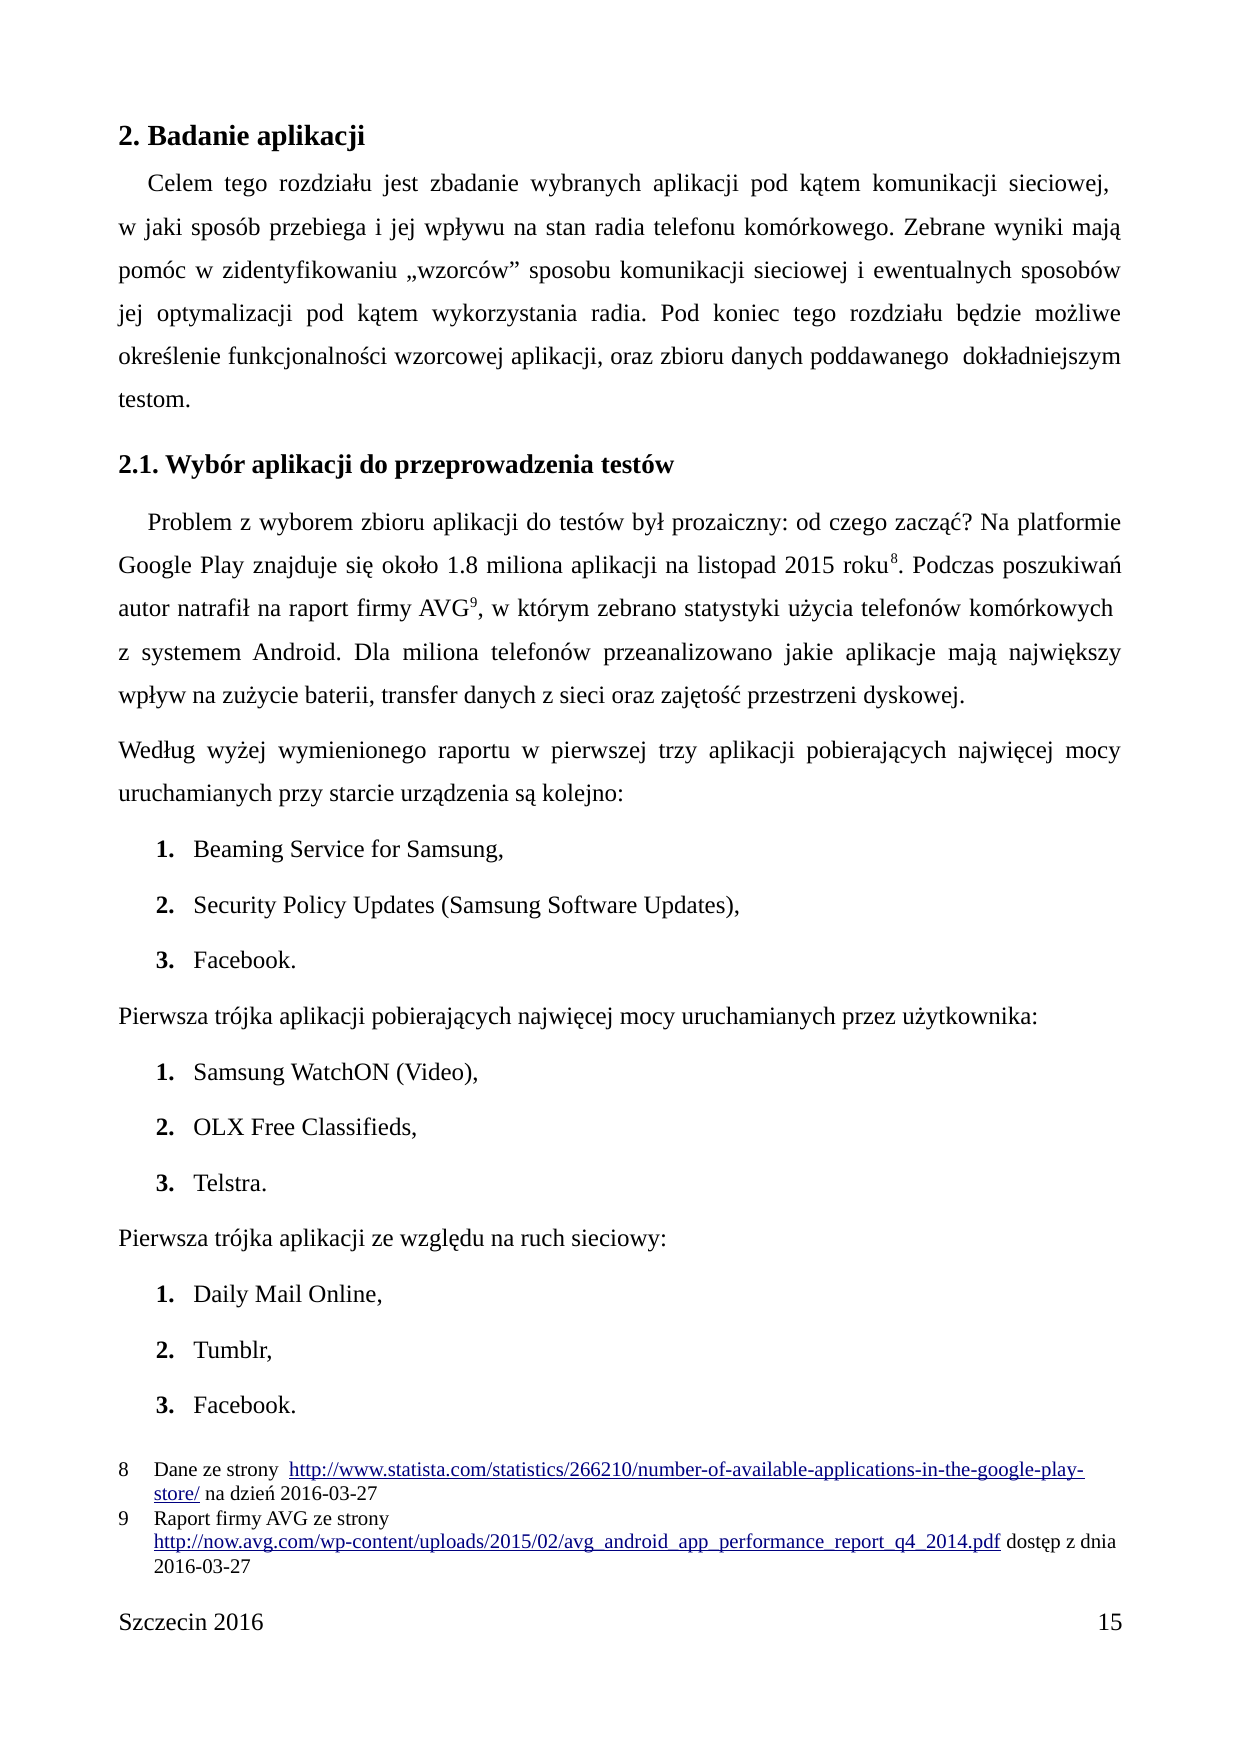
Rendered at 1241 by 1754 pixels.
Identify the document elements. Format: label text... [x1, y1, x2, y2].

text Według wyżej wymienionego raportu w pierwszej trzy aplikacji pobierających najwięcej mocy uruchamianych przy starcie urządzenia są kolejno: [118, 735, 1122, 807]
text Dane ze strony http://www.statista.com/statistics/266210/number-of-available-applications-in-the-google-play-store/ na dzień 2016-03-27 [118, 1457, 1122, 1505]
list Tumblr, [156, 1335, 1122, 1363]
list Telstra. [156, 1168, 1122, 1197]
list Security Policy Updates (Samsung Software Updates), [156, 890, 1122, 918]
list Facebook. [156, 1390, 1122, 1419]
text Celem tego rozdziału jest zbadanie wybranych aplikacji pod kątem komunikacji sieciowej, w jaki sposób przebiega i jej wpływu na stan radia telefonu komórkowego. Zebrane wyniki mają pomóc w zidentyfikowaniu „wzorców” sposobu komunikacji sieciowej i ewentualnych sposobów jej optymalizacji pod kątem wykorzystania radia. Pod koniec tego rozdziału będzie możliwe określenie funkcjonalności wzorcowej aplikacji, oraz zbioru danych poddawanego dokładniejszym testom. [118, 168, 1122, 413]
list Daily Mail Online, [156, 1279, 1122, 1308]
text Pierwsza trójka aplikacji ze względu na ruch sieciowy: [118, 1223, 1122, 1252]
text Pierwsza trójka aplikacji pobierających najwięcej mocy uruchamianych przez użytkownika: [118, 1001, 1122, 1030]
subtitle 2.1. Wybór aplikacji do przeprowadzenia testów [118, 448, 1122, 479]
list Samsung WatchON (Video), [156, 1057, 1122, 1085]
text Raport firmy AVG ze strony http://now.avg.com/wp-content/uploads/2015/02/avg_android_app_performance_report_q4_2014.pdf dostęp z dnia 2016-03-27 [118, 1505, 1122, 1578]
list Beaming Service for Samsung, [156, 834, 1122, 863]
subtitle 2. Badanie aplikacji [118, 118, 1122, 152]
list Facebook. [156, 945, 1122, 974]
list OLX Free Classifieds, [156, 1112, 1122, 1141]
text Problem z wyborem zbioru aplikacji do testów był prozaiczny: od czego zacząć? Na platformie Google Play znajduje się około 1.8 miliona aplikacji na listopad 2015 roku. Podczas poszukiwań autor natrafił na raport firmy AVG, w którym zebrano statystyki użycia telefonów komórkowych z systemem Android. Dla miliona telefonów przeanalizowano jakie aplikacje mają największy wpływ na zużycie baterii, transfer danych z sieci oraz zajętość przestrzeni dyskowej. [118, 507, 1122, 708]
